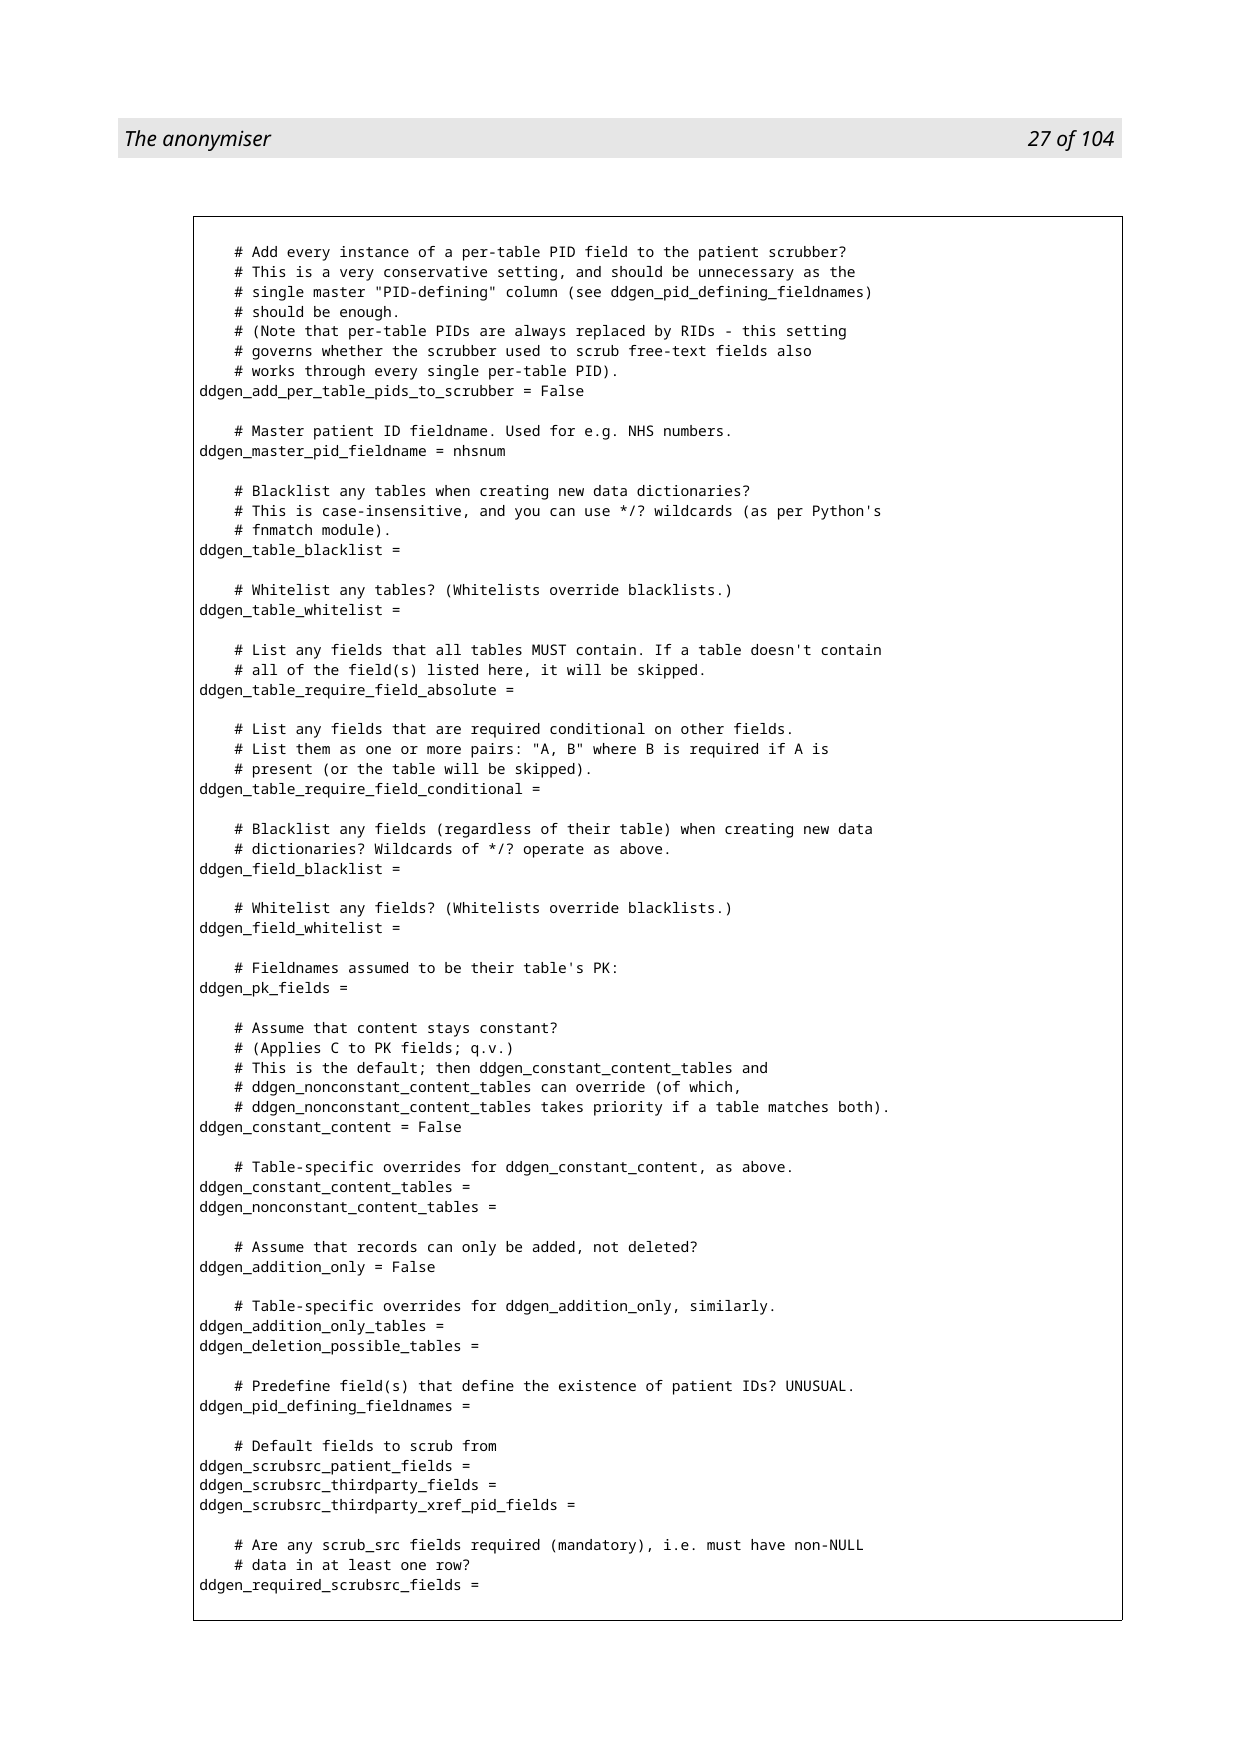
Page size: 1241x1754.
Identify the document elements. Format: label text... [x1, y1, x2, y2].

table_header # Add every instance of a per-table PID field to the patient scrubber? # This is a very conservative setting, and should be unnecessary as the # single master "PID-defining" column (see ddgen_pid_defining_fieldnames) # should be enough. # (Note that per-table PIDs are always replaced by RIDs - this setting # governs whether the scrubber used to scrub free-text fields also # works through every single per-table PID). ddgen_add_per_table_pids_to_scrubber = False # Master patient ID fieldname. Used for e.g. NHS numbers. ddgen_master_pid_fieldname = nhsnum # Blacklist any tables when creating new data dictionaries? # This is case-insensitive, and you can use */? wildcards (as per Python's # fnmatch module). ddgen_table_blacklist = # Whitelist any tables? (Whitelists override blacklists.) ddgen_table_whitelist = # List any fields that all tables MUST contain. If a table doesn't contain # all of the field(s) listed here, it will be skipped. ddgen_table_require_field_absolute = # List any fields that are required conditional on other fields. # List them as one or more pairs: "A, B" where B is required if A is # present (or the table will be skipped). ddgen_table_require_field_conditional = # Blacklist any fields (regardless of their table) when creating new data # dictionaries? Wildcards of */? operate as above. ddgen_field_blacklist = # Whitelist any fields? (Whitelists override blacklists.) ddgen_field_whitelist = # Fieldnames assumed to be their table's PK: ddgen_pk_fields = # Assume that content stays constant? # (Applies C to PK fields; q.v.) # This is the default; then ddgen_constant_content_tables and # ddgen_nonconstant_content_tables can override (of which, # ddgen_nonconstant_content_tables takes priority if a table matches both). ddgen_constant_content = False # Table-specific overrides for ddgen_constant_content, as above. ddgen_constant_content_tables = ddgen_nonconstant_content_tables = # Assume that records can only be added, not deleted? ddgen_addition_only = False # Table-specific overrides for ddgen_addition_only, similarly. ddgen_addition_only_tables = ddgen_deletion_possible_tables = # Predefine field(s) that define the existence of patient IDs? UNUSUAL. ddgen_pid_defining_fieldnames = # Default fields to scrub from ddgen_scrubsrc_patient_fields = ddgen_scrubsrc_thirdparty_fields = ddgen_scrubsrc_thirdparty_xref_pid_fields = # Are any scrub_src fields required (mandatory), i.e. must have non-NULL # data in at least one row? ddgen_required_scrubsrc_fields = [194, 217, 1122, 1620]
